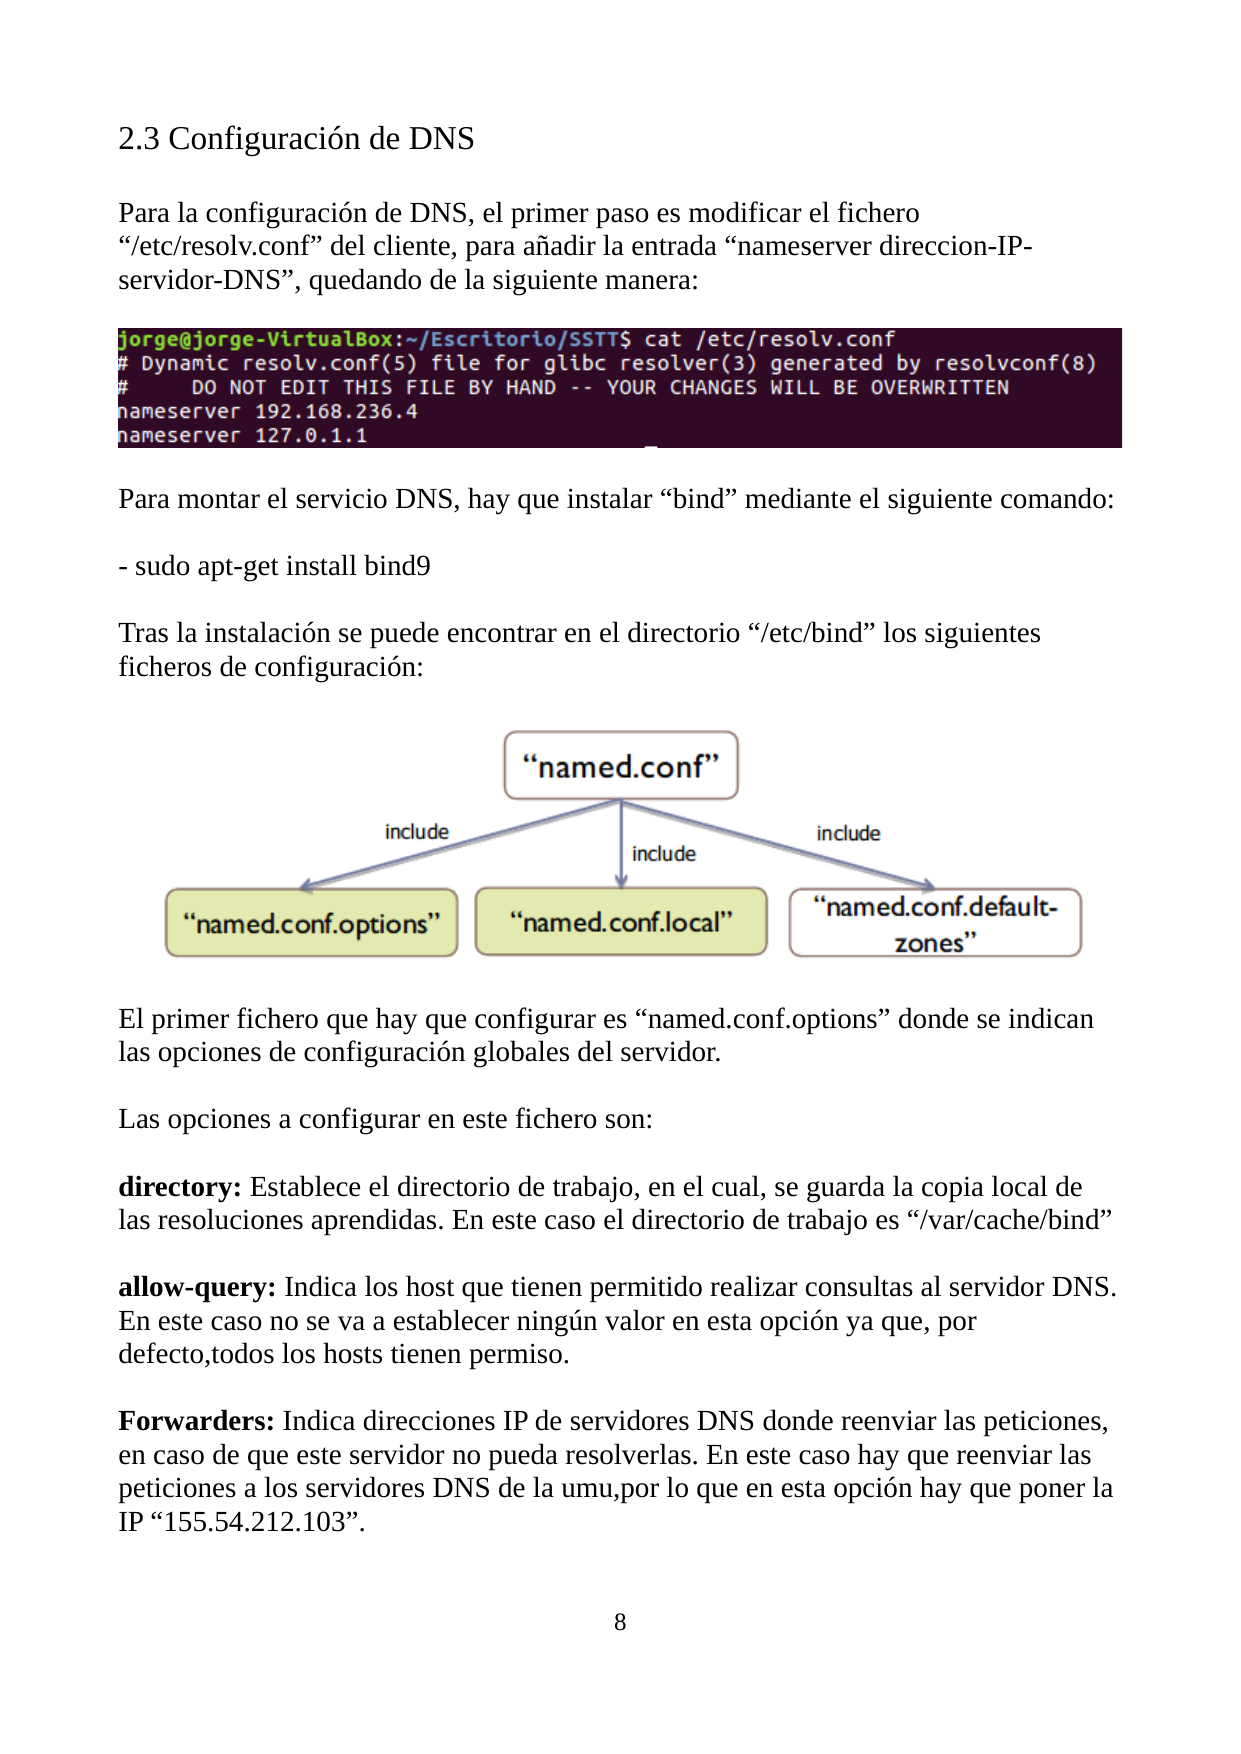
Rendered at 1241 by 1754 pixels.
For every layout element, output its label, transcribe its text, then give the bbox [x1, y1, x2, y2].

text Las opciones a configurar en este fichero son: [118, 1102, 1122, 1135]
text directory: Establece el directorio de trabajo, en el cual, se guarda la copia local de las resoluciones aprendidas. En este caso el directorio de trabajo es “/var/cache/bind” [118, 1169, 1122, 1236]
text El primer fichero que hay que configurar es “named.conf.options” donde se indican las opciones de configuración globales del servidor. [118, 1001, 1122, 1068]
picture [129, 716, 1111, 968]
text Para la configuración de DNS, el primer paso es modificar el fichero “/etc/resolv.conf” del cliente, para añadir la entrada “nameserver direccion-IP-servidor-DNS”, quedando de la siguiente manera: [118, 195, 1122, 295]
text Tras la instalación se puede encontrar en el directorio “/etc/bind” los siguientes ficheros de configuración: [118, 615, 1122, 682]
text - sudo apt-get install bind9 [118, 548, 1122, 582]
text allow-query: Indica los host que tienen permitido realizar consultas al servidor DNS. En este caso no se va a establecer ningún valor en esta opción ya que, por defecto,todos los hosts tienen permiso. [118, 1269, 1122, 1370]
text Forwarders: Indica direcciones IP de servidores DNS donde reenviar las peticiones, en caso de que este servidor no pueda resolverlas. En este caso hay que reenviar las peticiones a los servidores DNS de la umu,por lo que en esta opción hay que poner la IP “155.54.212.103”. [118, 1403, 1122, 1538]
text Para montar el servicio DNS, hay que instalar “bind” mediante el siguiente comando: [118, 481, 1122, 515]
text 2.3 Configuración de DNS [118, 118, 1122, 156]
picture [118, 328, 1123, 448]
